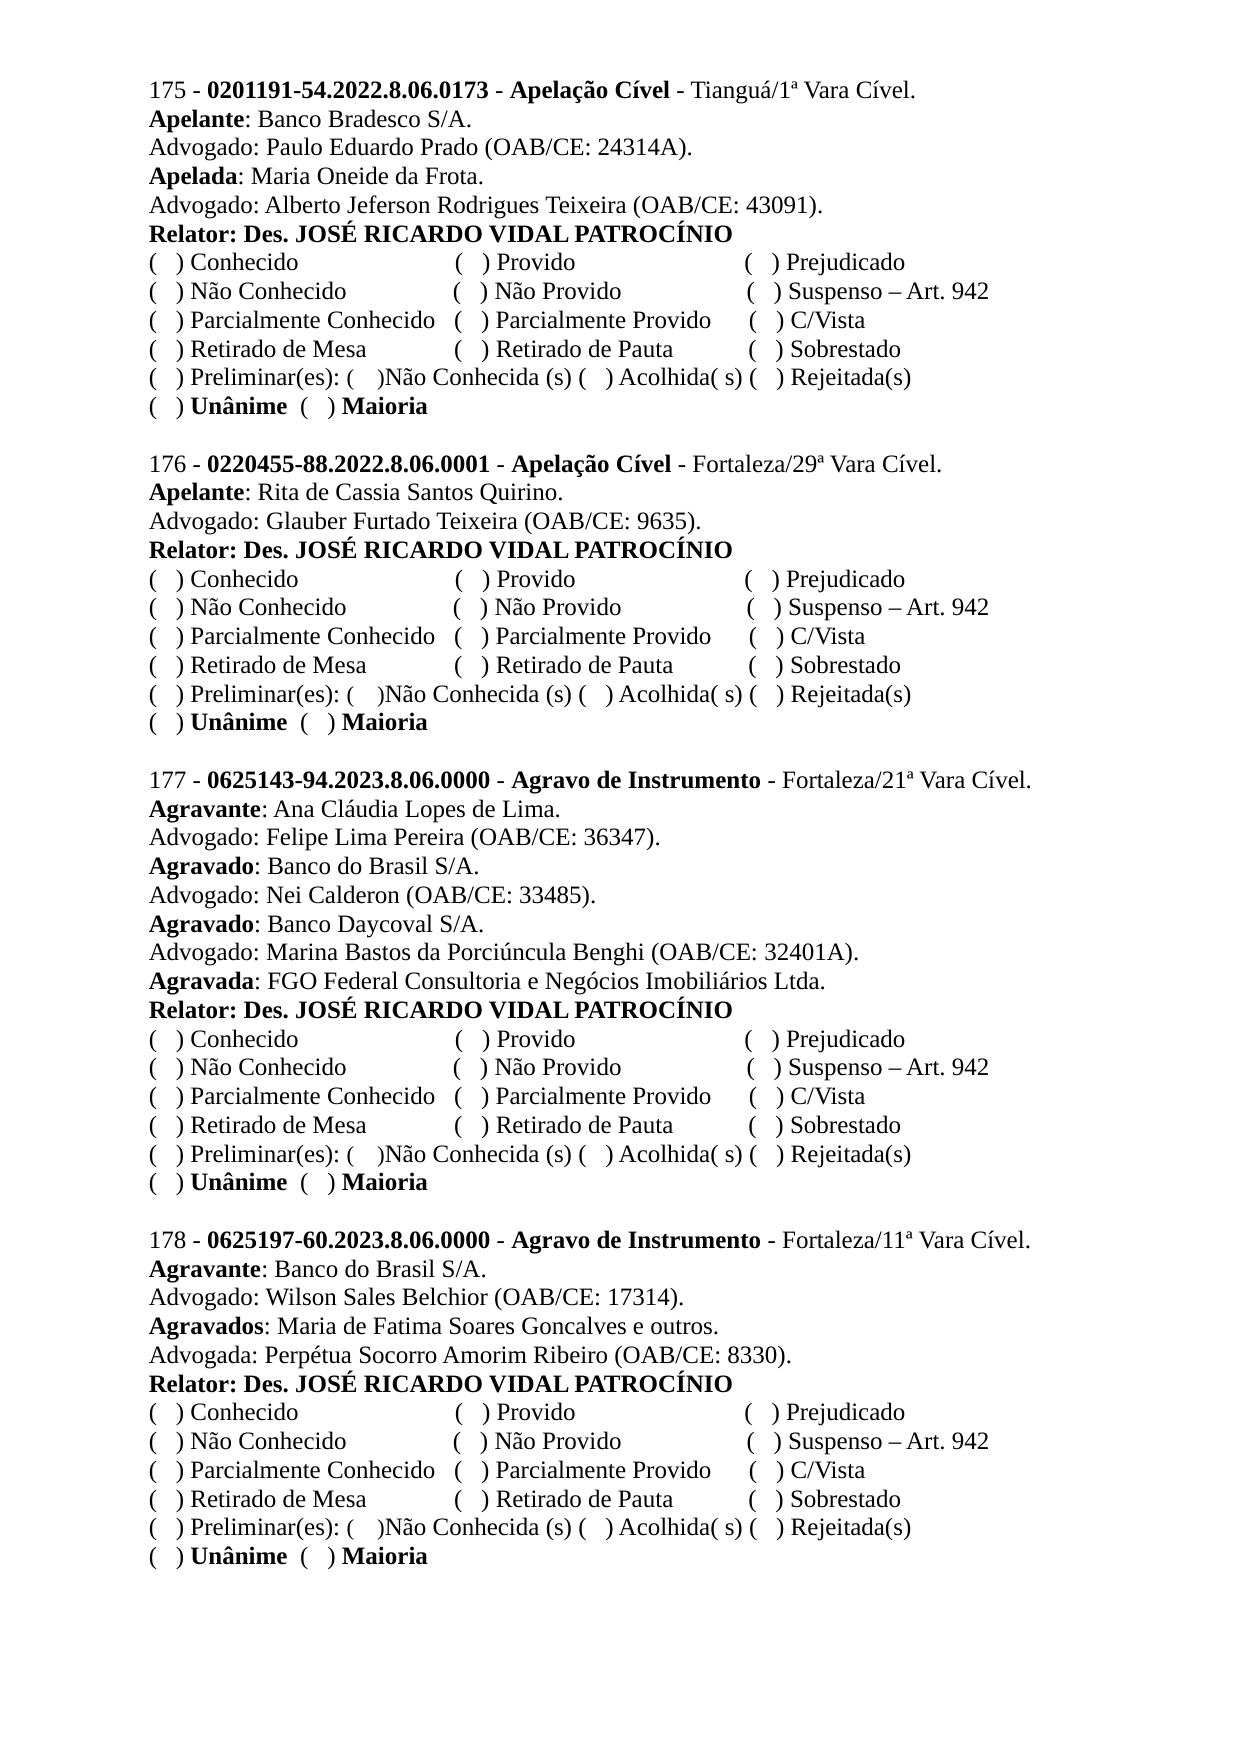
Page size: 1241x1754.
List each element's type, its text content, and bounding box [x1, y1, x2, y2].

text Relator: Des. JOSÉ RICARDO VIDAL PATROCÍNIO [148, 535, 1141, 564]
text Advogado: Nei Calderon (OAB/CE: 33485). [148, 880, 1141, 909]
text ( ) Não Conhecido ( ) Não Provido ( ) Suspenso – Art. 942 [148, 1426, 1158, 1455]
text Agravado: Banco Daycoval S/A. [148, 909, 1141, 937]
text ( ) Não Conhecido ( ) Não Provido ( ) Suspenso – Art. 942 [148, 276, 1158, 305]
text ( ) Unânime ( ) Maioria [148, 1541, 1158, 1570]
text Advogado: Marina Bastos da Porciúncula Benghi (OAB/CE: 32401A). [148, 937, 1141, 966]
text ( ) Retirado de Mesa ( ) Retirado de Pauta ( ) Sobrestado [148, 1110, 1158, 1139]
text ( ) Não Conhecido ( ) Não Provido ( ) Suspenso – Art. 942 [148, 592, 1158, 621]
text Agravado: Banco do Brasil S/A. [148, 851, 1141, 880]
text ( ) Conhecido ( ) Provido ( ) Prejudicado [148, 564, 1141, 592]
text 176 - 0220455-88.2022.8.06.0001 - Apelação Cível - Fortaleza/29ª Vara Cível. [148, 449, 1141, 477]
text ( ) Conhecido ( ) Provido ( ) Prejudicado [148, 1397, 1141, 1426]
text Advogada: Perpétua Socorro Amorim Ribeiro (OAB/CE: 8330). [148, 1340, 1141, 1369]
text Apelada: Maria Oneide da Frota. [148, 161, 1141, 190]
text ( ) Parcialmente Conhecido ( ) Parcialmente Provido ( ) C/Vista [148, 621, 1158, 650]
text Advogado: Felipe Lima Pereira (OAB/CE: 36347). [148, 822, 1141, 851]
text Relator: Des. JOSÉ RICARDO VIDAL PATROCÍNIO [148, 1369, 1141, 1397]
text ( ) Unânime ( ) Maioria [148, 1167, 1158, 1196]
text Advogado: Glauber Furtado Teixeira (OAB/CE: 9635). [148, 506, 1141, 535]
text ( ) Parcialmente Conhecido ( ) Parcialmente Provido ( ) C/Vista [148, 1455, 1158, 1484]
text Advogado: Alberto Jeferson Rodrigues Teixeira (OAB/CE: 43091). [148, 190, 1141, 219]
text 178 - 0625197-60.2023.8.06.0000 - Agravo de Instrumento - Fortaleza/11ª Vara Cível. [148, 1225, 1141, 1254]
text Agravante: Ana Cláudia Lopes de Lima. [148, 794, 1141, 822]
text Advogado: Paulo Eduardo Prado (OAB/CE: 24314A). [148, 132, 1141, 161]
text ( ) Preliminar(es): ( )Não Conhecida (s) ( ) Acolhida( s) ( ) Rejeitada(s) [148, 1139, 1158, 1167]
text Agravada: FGO Federal Consultoria e Negócios Imobiliários Ltda. [148, 966, 1141, 995]
text Agravante: Banco do Brasil S/A. [148, 1254, 1141, 1282]
text ( ) Parcialmente Conhecido ( ) Parcialmente Provido ( ) C/Vista [148, 305, 1158, 334]
text Advogado: Wilson Sales Belchior (OAB/CE: 17314). [148, 1282, 1141, 1311]
text ( ) Conhecido ( ) Provido ( ) Prejudicado [148, 1024, 1141, 1052]
text ( ) Preliminar(es): ( )Não Conhecida (s) ( ) Acolhida( s) ( ) Rejeitada(s) [148, 362, 1158, 391]
text ( ) Preliminar(es): ( )Não Conhecida (s) ( ) Acolhida( s) ( ) Rejeitada(s) [148, 1512, 1158, 1541]
text ( ) Parcialmente Conhecido ( ) Parcialmente Provido ( ) C/Vista [148, 1081, 1158, 1110]
text ( ) Unânime ( ) Maioria [148, 707, 1158, 736]
text Relator: Des. JOSÉ RICARDO VIDAL PATROCÍNIO [148, 219, 1141, 247]
text Apelante: Rita de Cassia Santos Quirino. [148, 477, 1141, 506]
text ( ) Retirado de Mesa ( ) Retirado de Pauta ( ) Sobrestado [148, 334, 1158, 362]
text ( ) Retirado de Mesa ( ) Retirado de Pauta ( ) Sobrestado [148, 650, 1158, 679]
text 177 - 0625143-94.2023.8.06.0000 - Agravo de Instrumento - Fortaleza/21ª Vara Cível. [148, 765, 1141, 794]
text Agravados: Maria de Fatima Soares Goncalves e outros. [148, 1311, 1141, 1340]
text Apelante: Banco Bradesco S/A. [148, 104, 1141, 132]
text 175 - 0201191-54.2022.8.06.0173 - Apelação Cível - Tianguá/1ª Vara Cível. [148, 75, 1141, 104]
text Relator: Des. JOSÉ RICARDO VIDAL PATROCÍNIO [148, 995, 1141, 1024]
text ( ) Preliminar(es): ( )Não Conhecida (s) ( ) Acolhida( s) ( ) Rejeitada(s) [148, 679, 1158, 707]
text ( ) Não Conhecido ( ) Não Provido ( ) Suspenso – Art. 942 [148, 1052, 1158, 1081]
text ( ) Retirado de Mesa ( ) Retirado de Pauta ( ) Sobrestado [148, 1484, 1158, 1512]
text ( ) Unânime ( ) Maioria [148, 391, 1158, 420]
text ( ) Conhecido ( ) Provido ( ) Prejudicado [148, 247, 1141, 276]
